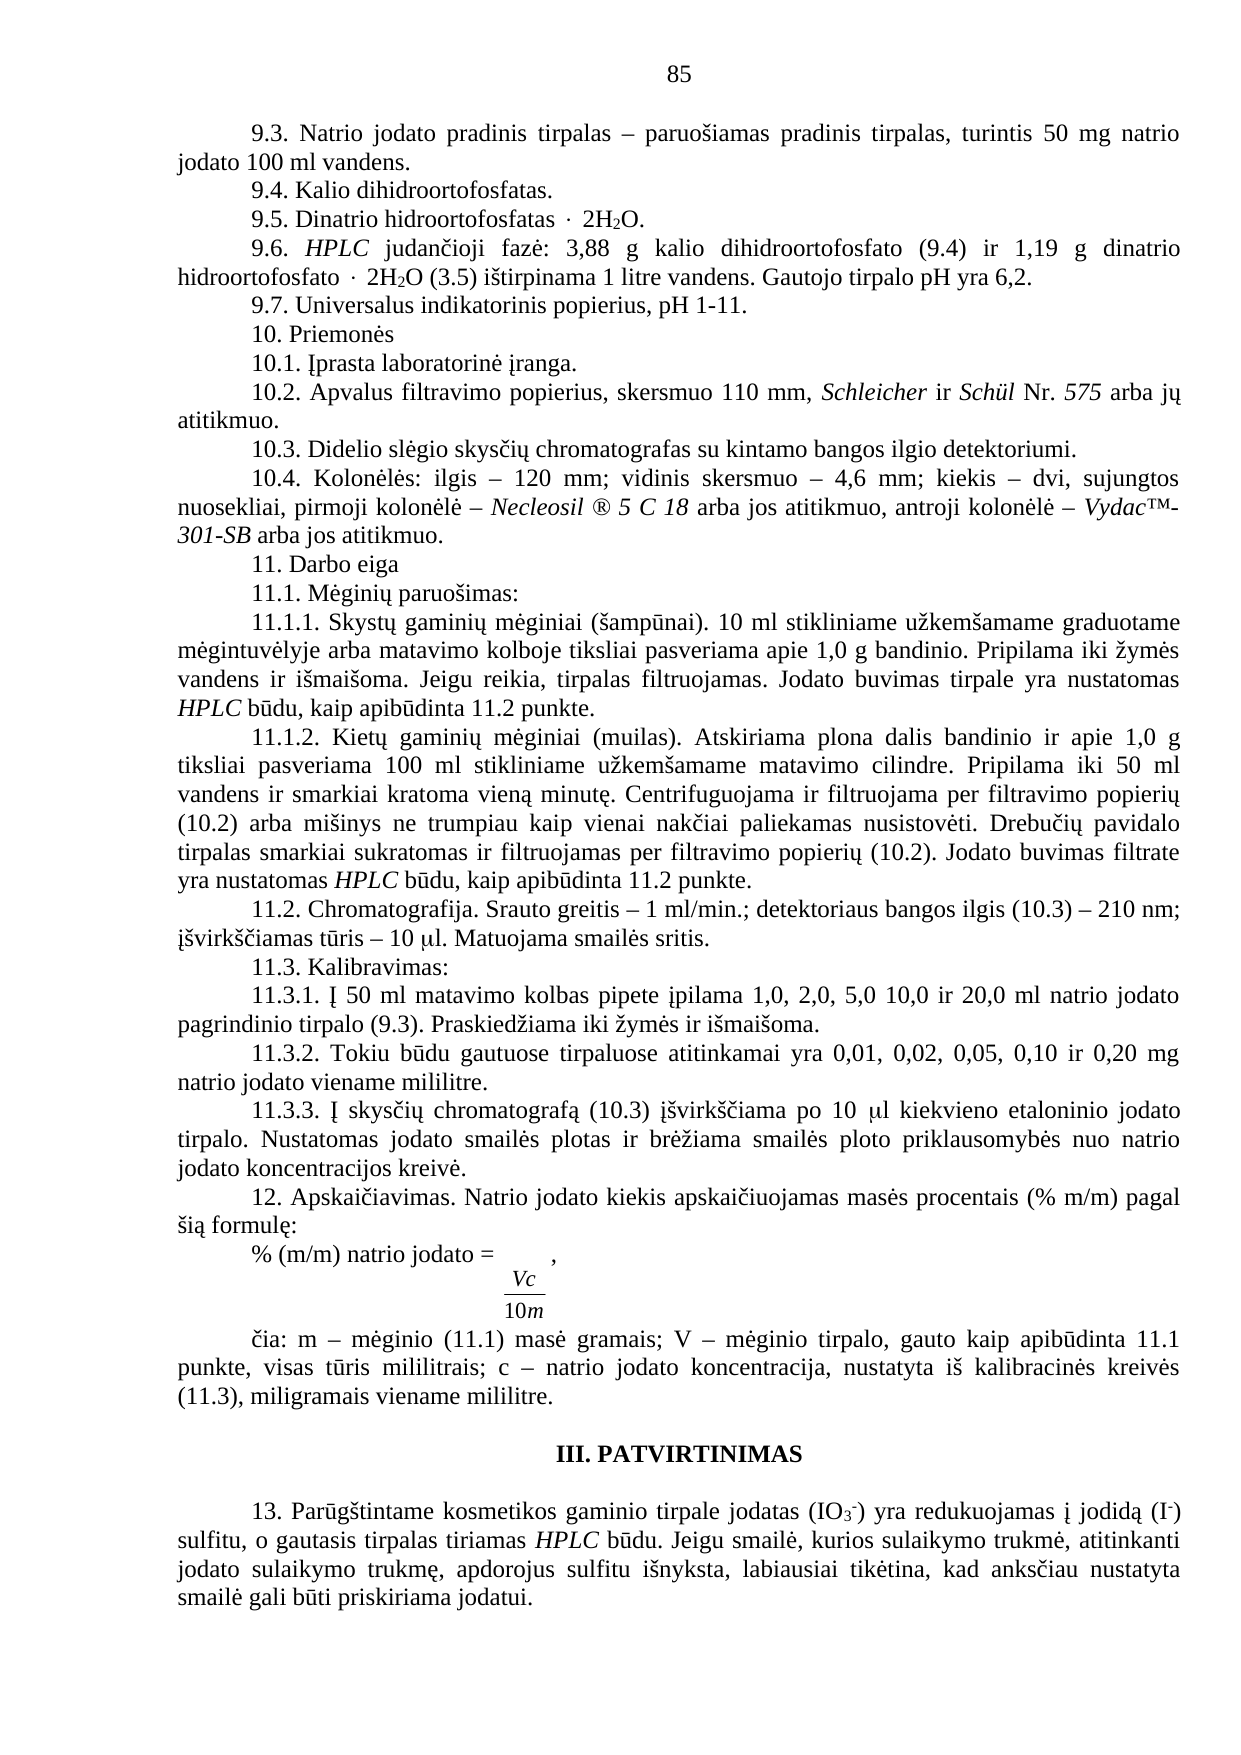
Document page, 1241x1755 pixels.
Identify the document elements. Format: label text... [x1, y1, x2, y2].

text 11.3.1. Į 50 ml matavimo kolbas pipete įpilama 1,0, 2,0, 5,0 10,0 ir 20,0 ml natrio jodato pagrindinio tirpalo (9.3). Praskiedžiama iki žymės ir išmaišoma. [177, 981, 1181, 1038]
text 11.1. Mėginių paruošimas: [177, 578, 1181, 607]
text 11.1.1. Skystų gaminių mėginiai (šampūnai). 10 ml stikliniame užkemšamame graduotame mėgintuvėlyje arba matavimo kolboje tiksliai pasveriama apie 1,0 g bandinio. Pripilama iki žymės vandens ir išmaišoma. Jeigu reikia, tirpalas filtruojamas. Jodato buvimas tirpale yra nustatomas HPLC būdu, kaip apibūdinta 11.2 punkte. [177, 607, 1181, 722]
text 13. Parūgštintame kosmetikos gaminio tirpale jodatas (IO3-) yra redukuojamas į jodidą (I-) sulfitu, o gautasis tirpalas tiriamas HPLC būdu. Jeigu smailė, kurios sulaikymo trukmė, atitinkanti jodato sulaikymo trukmę, apdorojus sulfitu išnyksta, labiausiai tikėtina, kad anksčiau nustatyta smailė gali būti priskiriama jodatui. [177, 1496, 1181, 1611]
text 11. Darbo eiga [177, 549, 1181, 578]
text 10.4. Kolonėlės: ilgis – 120 mm; vidinis skersmuo – 4,6 mm; kiekis – dvi, sujungtos nuosekliai, pirmoji kolonėlė – Necleosil ® 5 C 18 arba jos atitikmuo, antroji kolonėlė – Vydac™- 301-SB arba jos atitikmuo. [177, 463, 1181, 549]
text 11.2. Chromatografija. Srauto greitis – 1 ml/min.; detektoriaus bangos ilgis (10.3) – 210 nm; įšvirkščiamas tūris – 10 l. Matuojama smailės sritis. [177, 894, 1181, 952]
text 11.3. Kalibravimas: [177, 952, 1181, 981]
text % (m/m) natrio jodato = , [177, 1239, 1181, 1324]
text 9.3. Natrio jodato pradinis tirpalas – paruošiamas pradinis tirpalas, turintis 50 mg natrio jodato 100 ml vandens. [177, 118, 1181, 176]
text 9.4. Kalio dihidroortofosfatas. [177, 176, 1181, 204]
text 10.2. Apvalus filtravimo popierius, skersmuo 110 mm, Schleicher ir Schül Nr. 575 arba jų atitikmuo. [177, 377, 1181, 434]
text čia: m – mėginio (11.1) masė gramais; V – mėginio tirpalo, gauto kaip apibūdinta 11.1 punkte, visas tūris mililitrais; c – natrio jodato koncentracija, nustatyta iš kalibracinės kreivės (11.3), miligramais viename mililitre. [177, 1324, 1181, 1410]
text 9.6. HPLC judančioji fazė: 3,88 g kalio dihidroortofosfato (9.4) ir 1,19 g dinatrio hidroortofosfato  2H2O (3.5) ištirpinama 1 litre vandens. Gautojo tirpalo pH yra 6,2. [177, 233, 1181, 291]
text 11.3.3. Į skysčių chromatografą (10.3) įšvirkščiama po 10 l kiekvieno etaloninio jodato tirpalo. Nustatomas jodato smailės plotas ir brėžiama smailės ploto priklausomybės nuo natrio jodato koncentracijos kreivė. [177, 1096, 1181, 1182]
text 10.3. Didelio slėgio skysčių chromatografas su kintamo bangos ilgio detektoriumi. [177, 434, 1181, 463]
text 11.3.2. Tokiu būdu gautuose tirpaluose atitinkamai yra 0,01, 0,02, 0,05, 0,10 ir 0,20 mg natrio jodato viename mililitre. [177, 1038, 1181, 1096]
text 11.1.2. Kietų gaminių mėginiai (muilas). Atskiriama plona dalis bandinio ir apie 1,0 g tiksliai pasveriama 100 ml stikliniame užkemšamame matavimo cilindre. Pripilama iki 50 ml vandens ir smarkiai kratoma vieną minutę. Centrifuguojama ir filtruojama per filtravimo popierių (10.2) arba mišinys ne trumpiau kaip vienai nakčiai paliekamas nusistovėti. Drebučių pavidalo tirpalas smarkiai sukratomas ir filtruojamas per filtravimo popierių (10.2). Jodato buvimas filtrate yra nustatomas HPLC būdu, kaip apibūdinta 11.2 punkte. [177, 722, 1181, 894]
text 12. Apskaičiavimas. Natrio jodato kiekis apskaičiuojamas masės procentais (% m/m) pagal šią formulę: [177, 1182, 1181, 1239]
text 9.7. Universalus indikatorinis popierius, pH 1-11. [177, 291, 1181, 319]
text 10. Priemonės [177, 319, 1181, 348]
text III. PATVIRTINIMAS [177, 1439, 1181, 1467]
text 9.5. Dinatrio hidroortofosfatas  2H2O. [177, 204, 1181, 233]
text 10.1. Įprasta laboratorinė įranga. [177, 348, 1181, 377]
